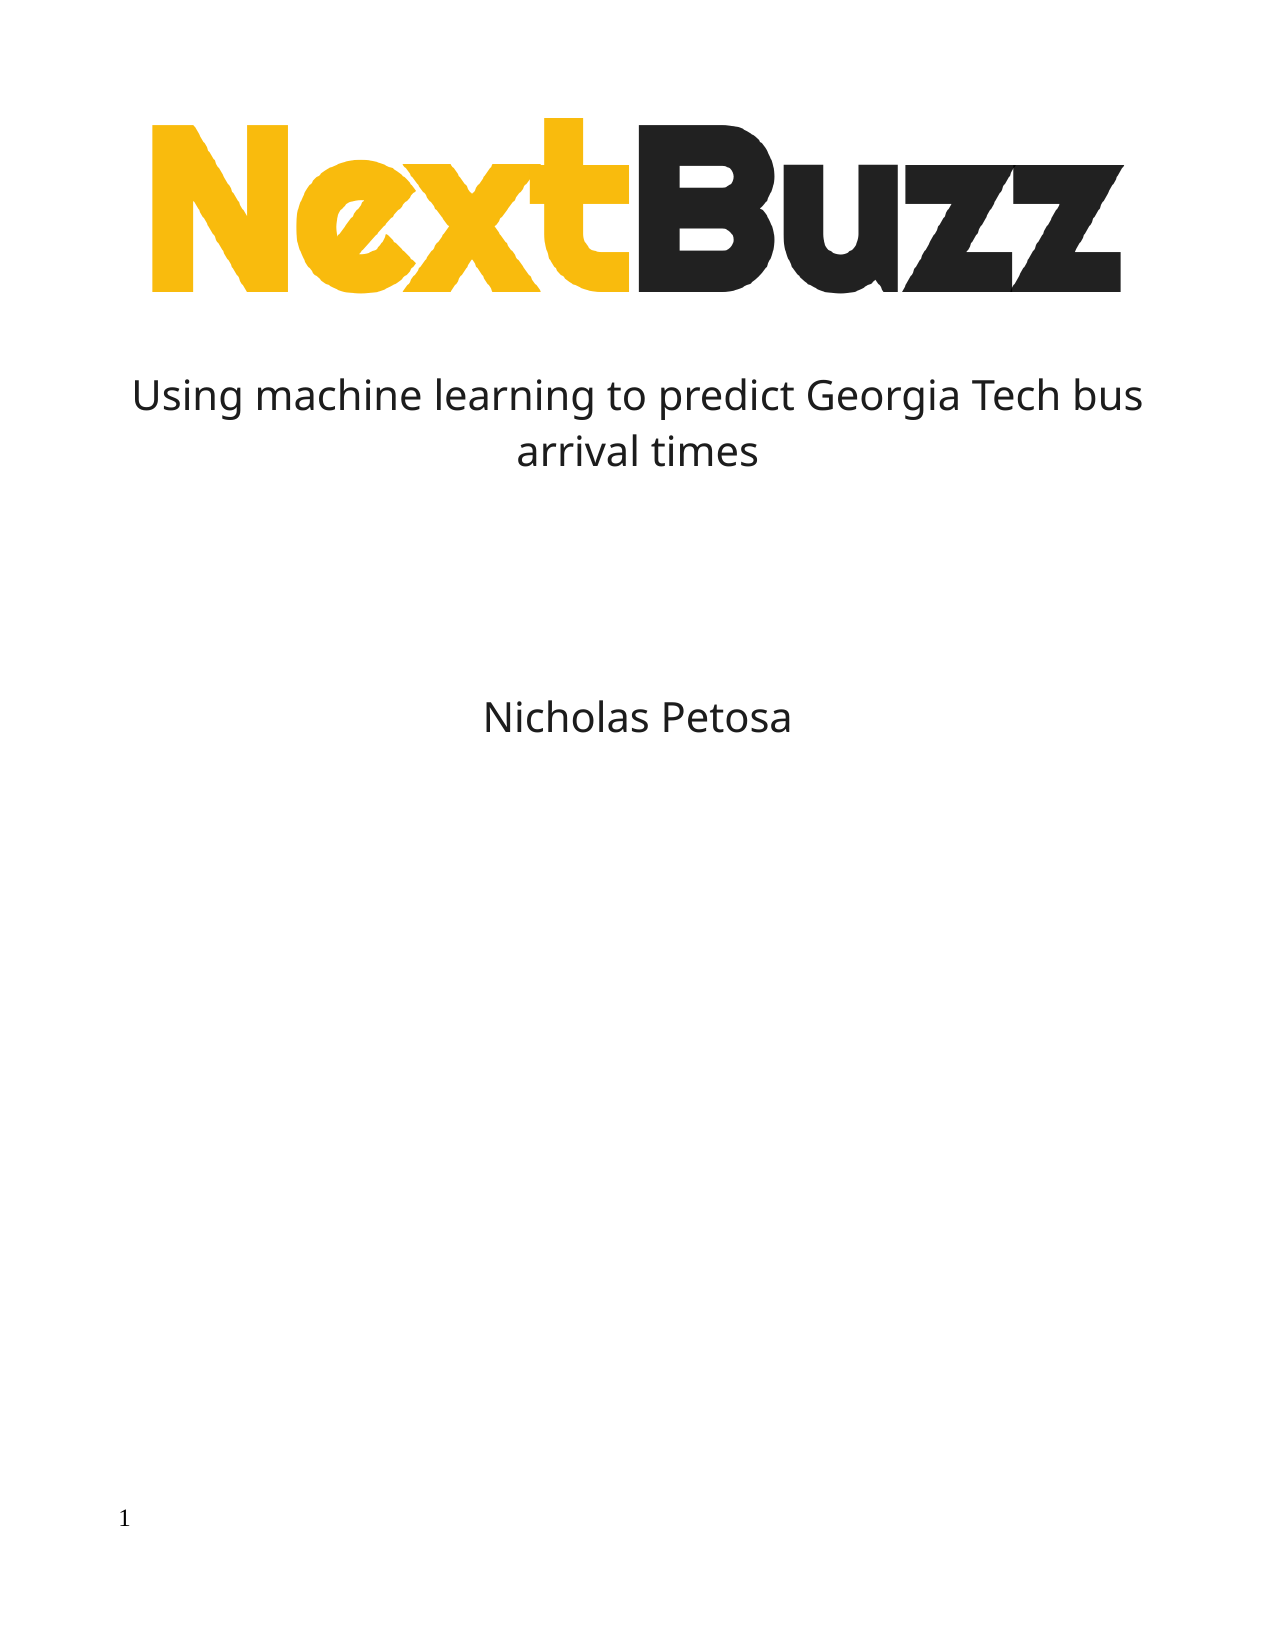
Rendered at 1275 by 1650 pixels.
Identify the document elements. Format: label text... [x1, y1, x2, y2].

title Using machine learning to predict Georgia Tech bus arrival times [118, 365, 1157, 479]
text Nicholas Petosa [118, 687, 1157, 744]
picture [118, 118, 1157, 309]
